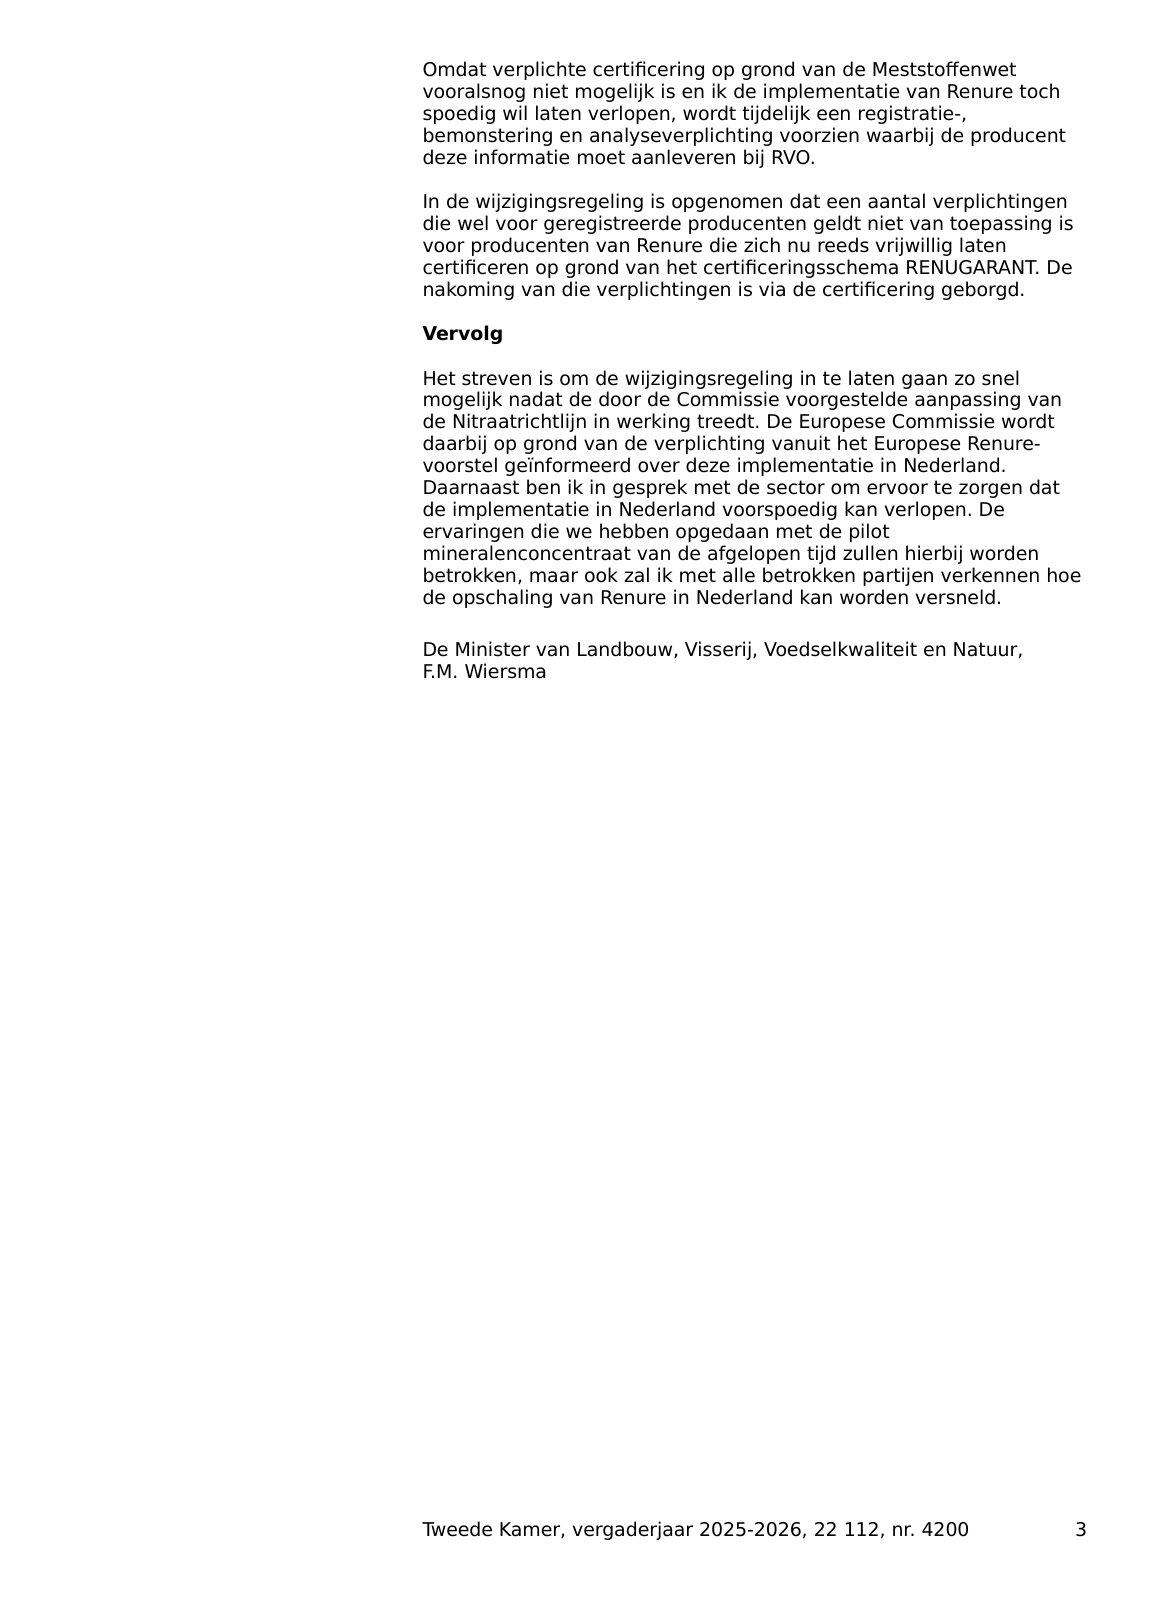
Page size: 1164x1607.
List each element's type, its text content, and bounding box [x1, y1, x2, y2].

subtitle Vervolg [422, 323, 1087, 345]
text In de wijzigingsregeling is opgenomen dat een aantal verplichtingen die wel voor geregistreerde producenten geldt niet van toepassing is voor producenten van Renure die zich nu reeds vrijwillig laten certificeren op grond van het certificeringsschema RENUGARANT. De nakoming van die verplichtingen is via de certificering geborgd. [422, 191, 1087, 301]
text Omdat verplichte certificering op grond van de Meststoffenwet vooralsnog niet mogelijk is en ik de implementatie van Renure toch spoedig wil laten verlopen, wordt tijdelijk een registratie-, bemonstering en analyseverplichting voorzien waarbij de producent deze informatie moet aanleveren bij RVO. [422, 59, 1087, 169]
text De Minister van Landbouw, Visserij, Voedselkwaliteit en Natuur, F.M. Wiersma [422, 639, 1087, 683]
text Het streven is om de wijzigingsregeling in te laten gaan zo snel mogelijk nadat de door de Commissie voorgestelde aanpassing van de Nitraatrichtlijn in werking treedt. De Europese Commissie wordt daarbij op grond van de verplichting vanuit het Europese Renure-voorstel geïnformeerd over deze implementatie in Nederland. Daarnaast ben ik in gesprek met de sector om ervoor te zorgen dat de implementatie in Nederland voorspoedig kan verlopen. De ervaringen die we hebben opgedaan met de pilot mineralenconcentraat van de afgelopen tijd zullen hierbij worden betrokken, maar ook zal ik met alle betrokken partijen verkennen hoe de opschaling van Renure in Nederland kan worden versneld. [422, 367, 1087, 609]
